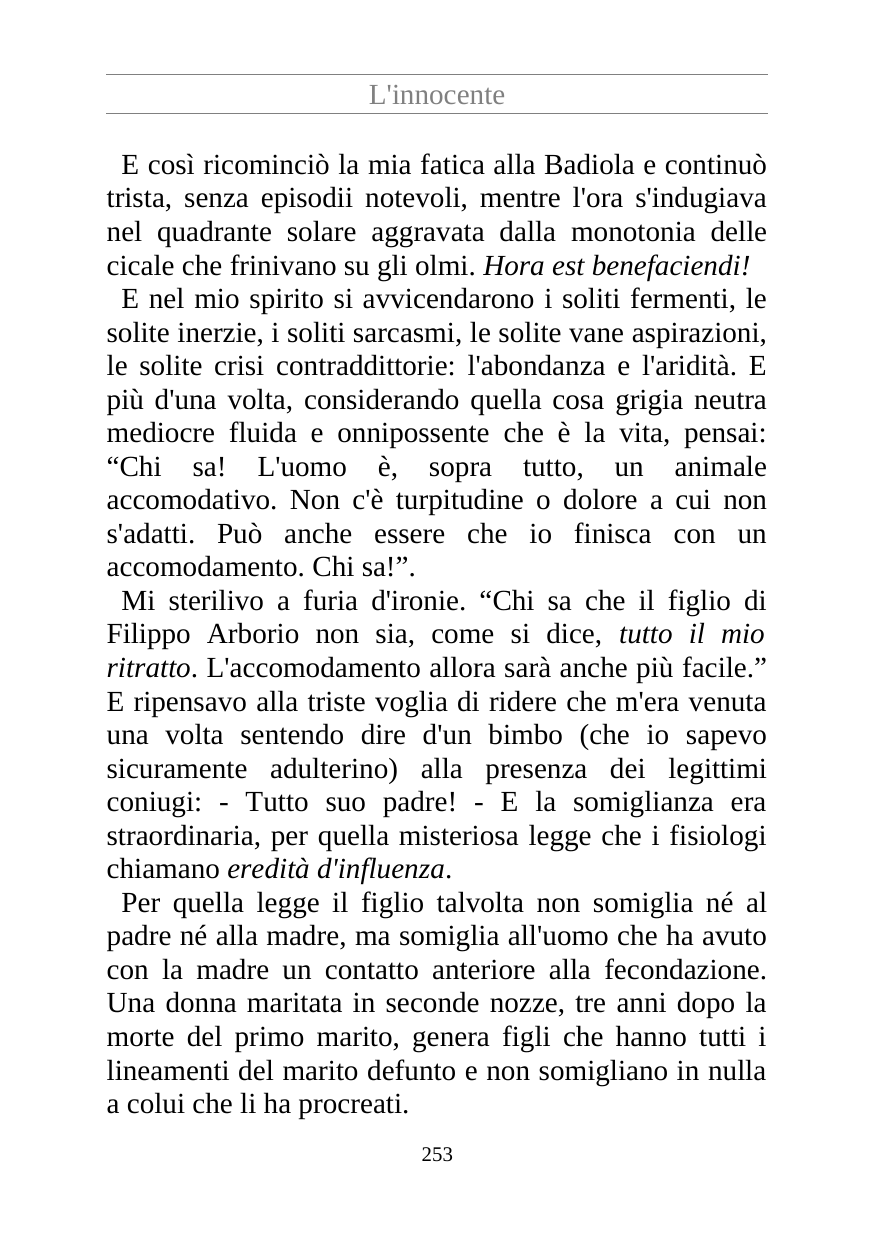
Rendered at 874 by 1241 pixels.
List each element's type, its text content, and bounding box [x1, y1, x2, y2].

text E così ricominciò la mia fatica alla Badiola e continuò trista, senza episodii notevoli, mentre l'ora s'indugiava nel quadrante solare aggravata dalla monotonia delle cicale che frinivano su gli olmi. Hora est benefaciendi! [106, 147, 768, 281]
text Mi sterilivo a furia d'ironie. “Chi sa che il figlio di Filippo Arborio non sia, come si dice, tutto il mio ritratto. L'accomodamento allora sarà anche più facile.” E ripensavo alla triste voglia di ridere che m'era venuta una volta sentendo dire d'un bimbo (che io sapevo sicuramente adulterino) alla presenza dei legittimi coniugi: - Tutto suo padre! - E la somiglianza era straordinaria, per quella misteriosa legge che i fisiologi chiamano eredità d'influenza. [106, 583, 768, 885]
text Per quella legge il figlio talvolta non somiglia né al padre né alla madre, ma somiglia all'uomo che ha avuto con la madre un contatto anteriore alla fecondazione. Una donna maritata in seconde nozze, tre anni dopo la morte del primo marito, genera figli che hanno tutti i lineamenti del marito defunto e non somigliano in nulla a colui che li ha procreati. [106, 885, 768, 1120]
text E nel mio spirito si avvicendarono i soliti fermenti, le solite inerzie, i soliti sarcasmi, le solite vane aspirazioni, le solite crisi contraddittorie: l'abondanza e l'aridità. E più d'una volta, considerando quella cosa grigia neutra mediocre fluida e onnipossente che è la vita, pensai: “Chi sa! L'uomo è, sopra tutto, un animale accomodativo. Non c'è turpitudine o dolore a cui non s'adatti. Può anche essere che io finisca con un accomodamento. Chi sa!”. [106, 281, 768, 583]
